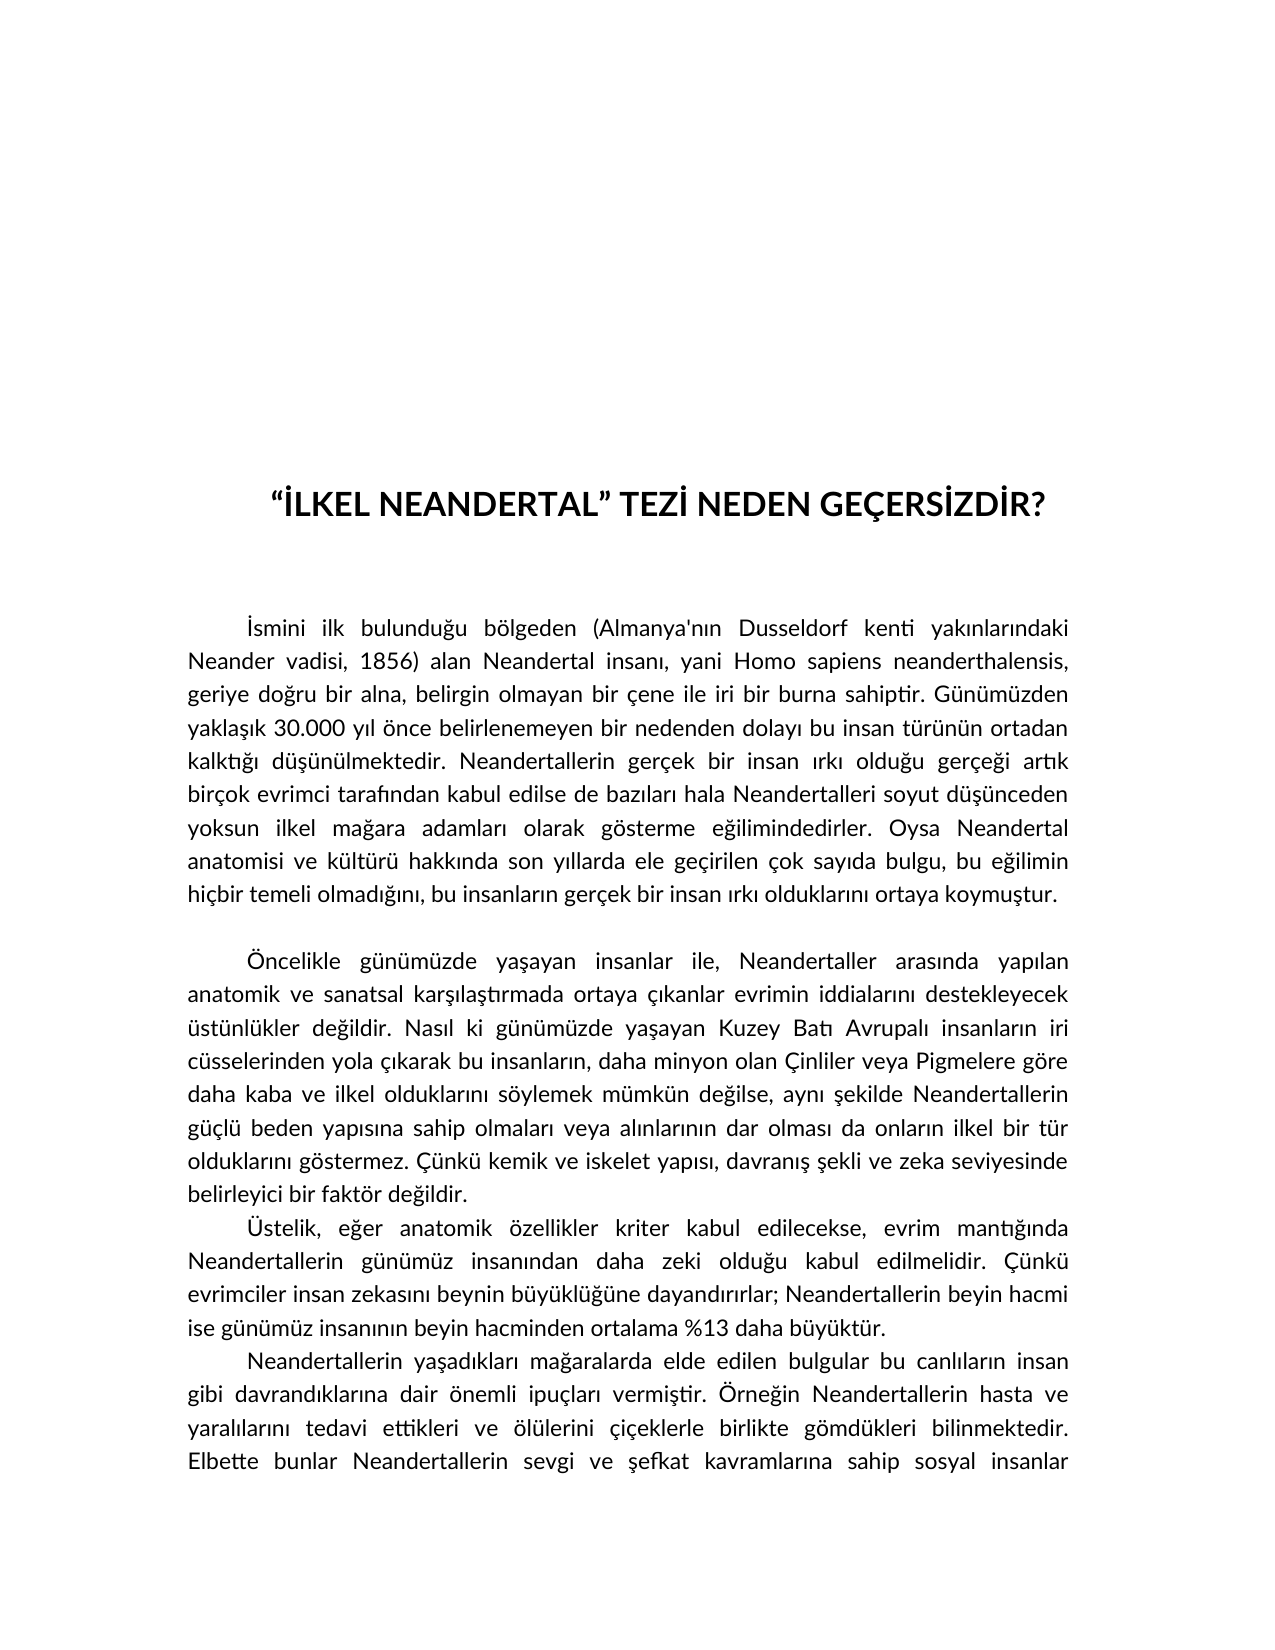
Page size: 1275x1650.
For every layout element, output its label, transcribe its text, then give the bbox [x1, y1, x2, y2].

text Öncelikle günümüzde yaşayan insanlar ile, Neandertaller arasında yapılan anatomik ve sanatsal karşılaştırmada ortaya çıkanlar evrimin iddialarını destekleyecek üstünlükler değildir. Nasıl ki günümüzde yaşayan Kuzey Batı Avrupalı insanların iri cüsselerinden yola çıkarak bu insanların, daha minyon olan Çinliler veya Pigmelere göre daha kaba ve ilkel olduklarını söylemek mümkün değilse, aynı şekilde Neandertallerin güçlü beden yapısına sahip olmaları veya alınlarının dar olması da onların ilkel bir tür olduklarını göstermez. Çünkü kemik ve iskelet yapısı, davranış şekli ve zeka seviyesinde belirleyici bir faktör değildir. [187, 943, 1070, 1209]
text Neandertallerin yaşadıkları mağaralarda elde edilen bulgular bu canlıların insan gibi davrandıklarına dair önemli ipuçları vermiştir. Örneğin Neandertallerin hasta ve yaralılarını tedavi ettikleri ve ölülerini çiçeklerle birlikte gömdükleri bilinmektedir. Elbette bunlar Neandertallerin sevgi ve şefkat kavramlarına sahip sosyal insanlar [187, 1343, 1070, 1476]
subtitle “İlkel Neandertal” Tezi Neden Geçersizdir? [187, 483, 1070, 523]
text İsmini ilk bulunduğu bölgeden (Almanya'nın Dusseldorf kenti yakınlarındaki Neander vadisi, 1856) alan Neandertal insanı, yani Homo sapiens neanderthalensis, geriye doğru bir alna, belirgin olmayan bir çene ile iri bir burna sahiptir. Günümüzden yaklaşık 30.000 yıl önce belirlenemeyen bir nedenden dolayı bu insan türünün ortadan kalktığı düşünülmektedir. Neandertallerin gerçek bir insan ırkı olduğu gerçeği artık birçok evrimci tarafından kabul edilse de bazıları hala Neandertalleri soyut düşünceden yoksun ilkel mağara adamları olarak gösterme eğilimindedirler. Oysa Neandertal anatomisi ve kültürü hakkında son yıllarda ele geçirilen çok sayıda bulgu, bu eğilimin hiçbir temeli olmadığını, bu insanların gerçek bir insan ırkı olduklarını ortaya koymuştur. [187, 609, 1070, 909]
text Üstelik, eğer anatomik özellikler kriter kabul edilecekse, evrim mantığında Neandertallerin günümüz insanından daha zeki olduğu kabul edilmelidir. Çünkü evrimciler insan zekasını beynin büyüklüğüne dayandırırlar; Neandertallerin beyin hacmi ise günümüz insanının beyin hacminden ortalama %13 daha büyüktür. [187, 1209, 1070, 1343]
